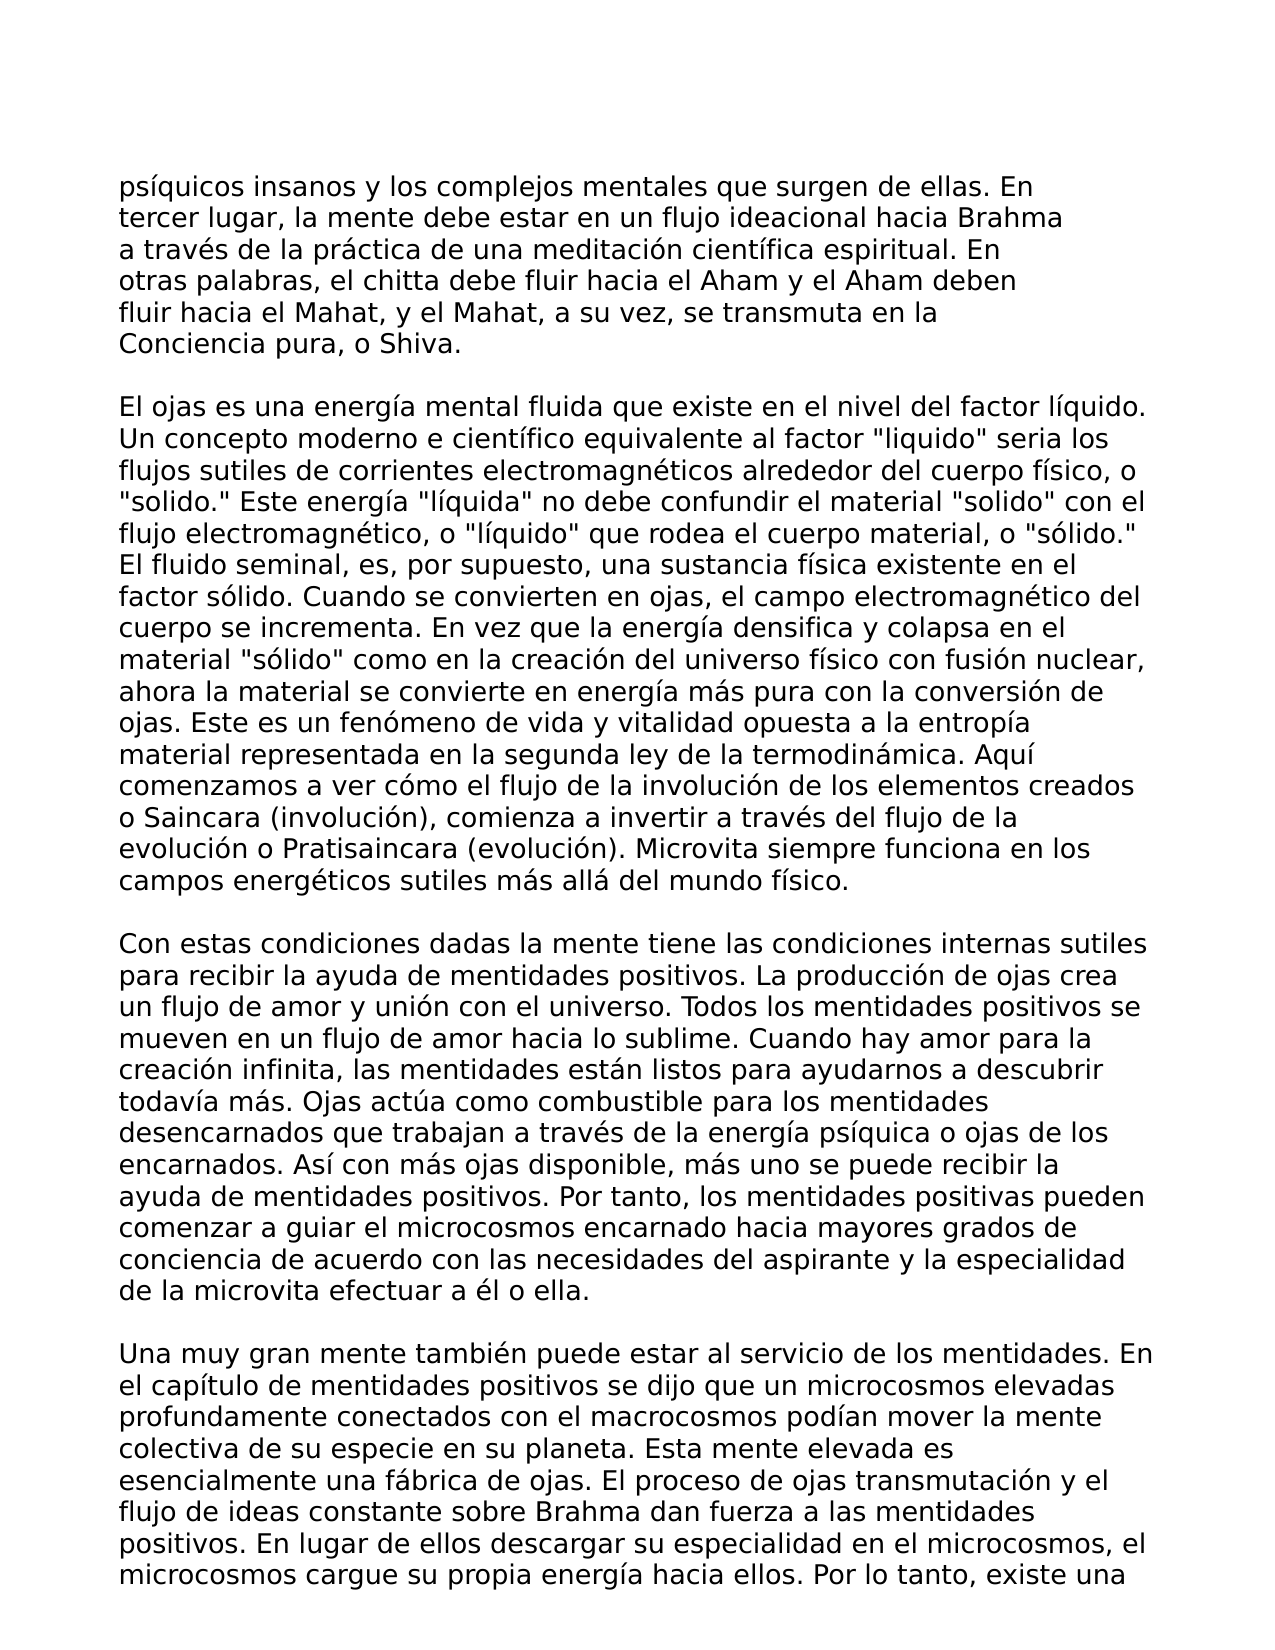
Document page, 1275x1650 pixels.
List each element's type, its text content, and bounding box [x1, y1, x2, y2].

text Con estas condiciones dadas la mente tiene las condiciones internas sutiles para recibir la ayuda de mentidades positivos. La producción de ojas crea un flujo de amor y unión con el universo. Todos los mentidades positivos se mueven en un flujo de amor hacia lo sublime. Cuando hay amor para la creación infinita, las mentidades están listos para ayudarnos a descubrir todavía más. Ojas actúa como combustible para los mentidades desencarnados que trabajan a través de la energía psíquica o ojas de los encarnados. Así con más ojas disponible, más uno se puede recibir la ayuda de mentidades positivos. Por tanto, los mentidades positivas pueden comenzar a guiar el microcosmos encarnado hacia mayores grados de conciencia de acuerdo con las necesidades del aspirante y la especialidad de la microvita efectuar a él o ella. [118, 928, 1150, 1307]
text psíquicos insanos y los complejos mentales que surgen de ellas. En tercer lugar, la mente debe estar en un flujo ideacional hacia Brahma a través de la práctica de una meditación científica espiritual. En otras palabras, el chitta debe fluir hacia el Aham y el Aham deben fluir hacia el Mahat, y el Mahat, a su vez, se transmuta en la Conciencia pura, o Shiva. [118, 171, 1067, 360]
text Una muy gran mente también puede estar al servicio de los mentidades. En el capítulo de mentidades positivos se dijo que un microcosmos elevadas profundamente conectados con el macrocosmos podían mover la mente colectiva de su especie en su planeta. Esta mente elevada es esencialmente una fábrica de ojas. El proceso de ojas transmutación y el flujo de ideas constante sobre Brahma dan fuerza a las mentidades positivos. En lugar de ellos descargar su especialidad en el microcosmos, el microcosmos cargue su propia energía hacia ellos. Por lo tanto, existe una [118, 1339, 1156, 1591]
text El ojas es una energía mental fluida que existe en el nivel del factor líquido. Un concepto moderno e científico equivalente al factor "liquido" seria los flujos sutiles de corrientes electromagnéticos alrededor del cuerpo físico, o "solido." Este energía "líquida" no debe confundir el material "solido" con el flujo electromagnético, o "líquido" que rodea el cuerpo material, o "sólido." El fluido seminal, es, por supuesto, una sustancia física existente en el factor sólido. Cuando se convierten en ojas, el campo electromagnético del cuerpo se incrementa. En vez que la energía densifica y colapsa en el material "sólido" como en la creación del universo físico con fusión nuclear, ahora la material se convierte en energía más pura con la conversión de ojas. Este es un fenómeno de vida y vitalidad opuesta a la entropía material representada en la segunda ley de la termodinámica. Aquí comenzamos a ver cómo el flujo de la involución de los elementos creados o Saincara (involución), comienza a invertir a través del flujo de la evolución o Pratisaincara (evolución). Microvita siempre funciona en los campos energéticos sutiles más allá del mundo físico. [118, 392, 1150, 897]
